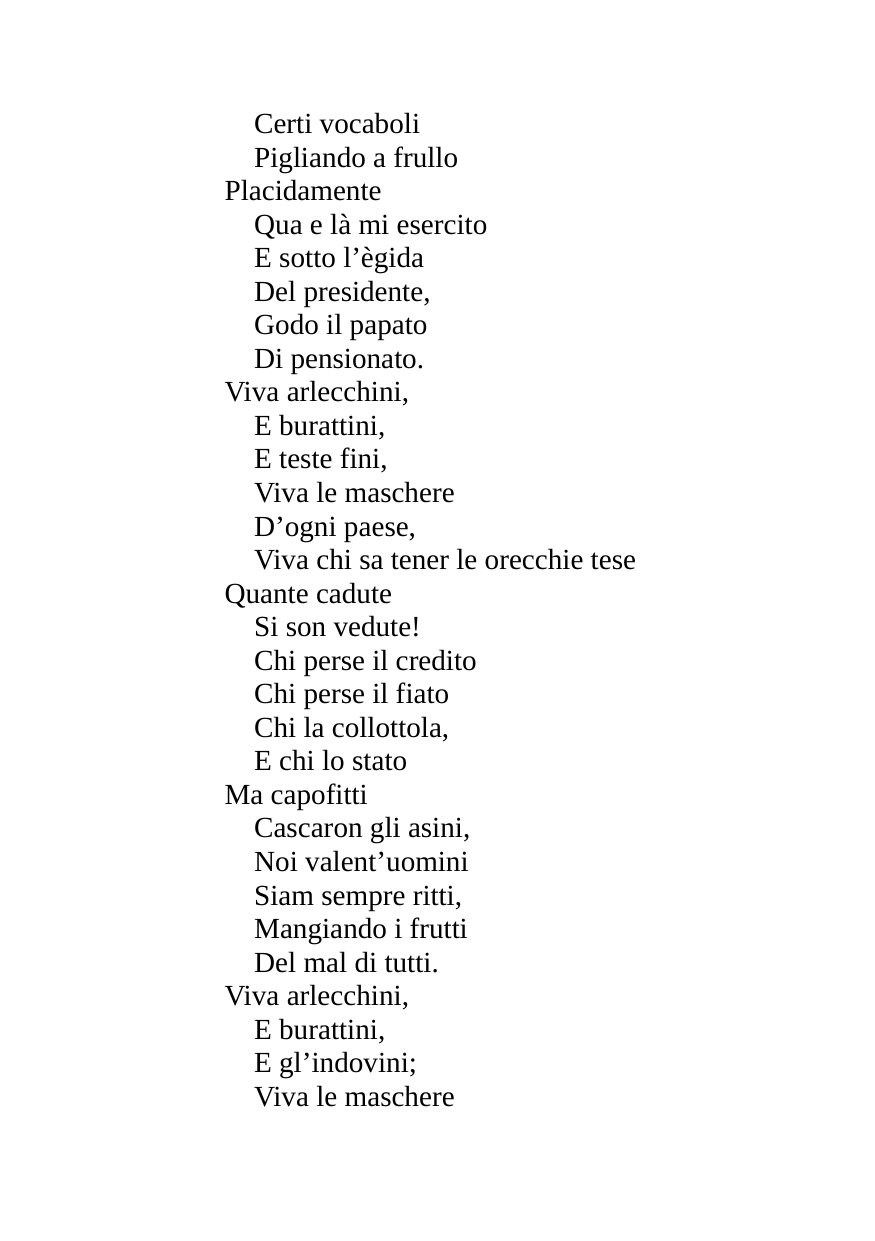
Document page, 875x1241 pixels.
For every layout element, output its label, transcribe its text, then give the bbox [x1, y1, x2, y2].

text Viva arlecchini, E burattini, E teste fini, Viva le maschere D’ogni paese, Viva chi sa tener le orecchie tese [224, 374, 768, 576]
text Certi vocaboli Pigliando a frullo [224, 106, 768, 173]
text Ma capofitti Cascaron gli asini, Noi valent’uomini Siam sempre ritti, Mangiando i frutti Del mal di tutti. [224, 777, 768, 978]
text Viva arlecchini, E burattini, E gl’indovini; Viva le maschere [224, 978, 768, 1112]
text Placidamente Qua e là mi esercito E sotto l’ègida Del presidente, Godo il papato Di pensionato. [224, 173, 768, 374]
text Quante cadute Si son vedute! Chi perse il credito Chi perse il fiato Chi la collottola, E chi lo stato [224, 576, 768, 777]
